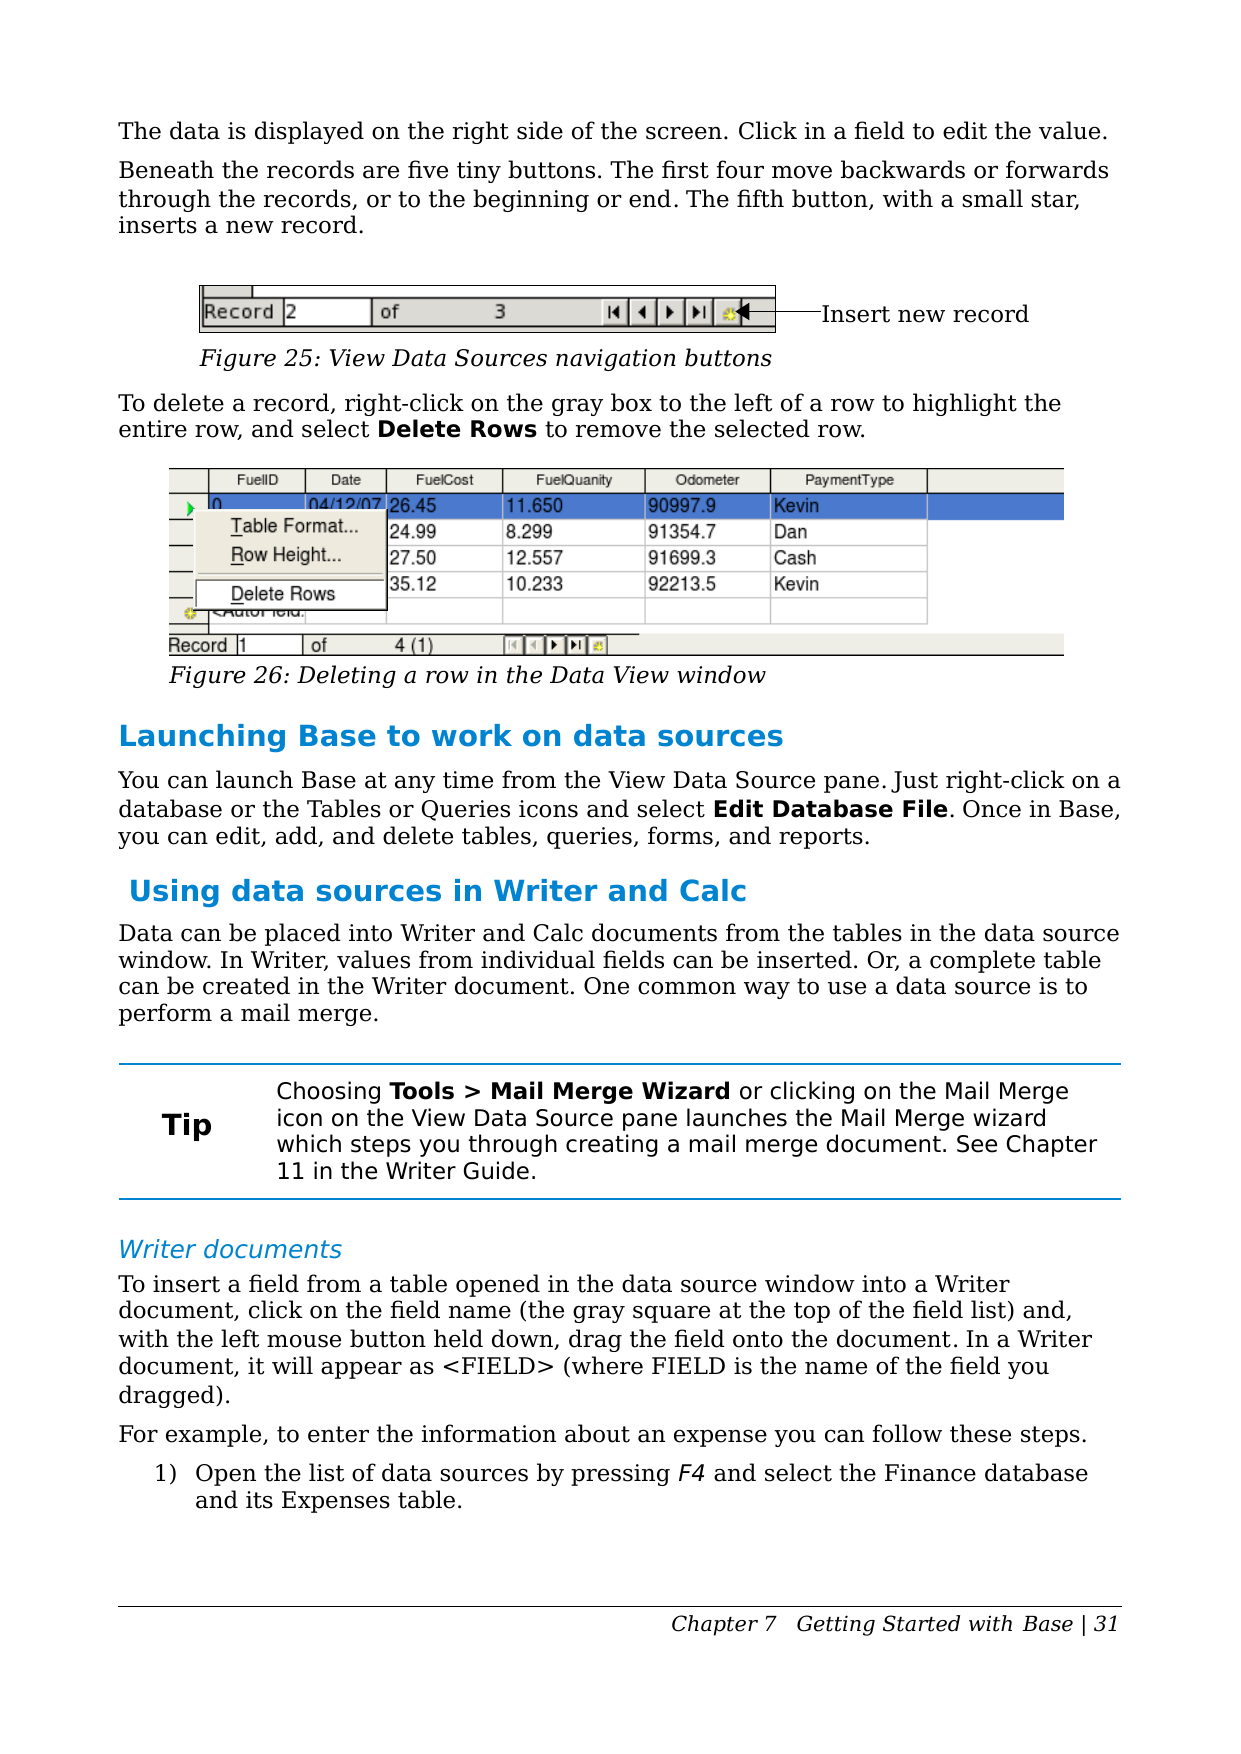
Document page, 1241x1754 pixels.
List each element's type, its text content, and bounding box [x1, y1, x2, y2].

table_header Tip [119, 1065, 255, 1198]
subtitle Using data sources in Writer and Calc [118, 874, 1122, 908]
table_header Choosing Tools > Mail Merge Wizard or clicking on the Mail Merge icon on the View Data Source pane launches the Mail Merge wizard which steps you through creating a mail merge document. See Chapter 11 in the Writer Guide. [255, 1065, 1121, 1198]
text The data is displayed on the right side of the screen. Click in a field to edit the value. [118, 118, 1122, 145]
subtitle Writer documents [118, 1235, 1122, 1264]
text Data can be placed into Writer and Calc documents from the tables in the data source window. In Writer, values from individual fields can be inserted. Or, a complete table can be created in the Writer document. One common way to use a data source is to perform a mail merge. [118, 920, 1122, 1027]
text For example, to enter the information about an expense you can follow these steps. [118, 1421, 1122, 1448]
text To insert a field from a table opened in the data source window into a Writer document, click on the field name (the gray square at the top of the field list) and, with the left mouse button held down, drag the field onto the document. In a Writer document, it will appear as <FIELD> (where FIELD is the name of the field you dragged). [118, 1271, 1122, 1408]
text Beneath the records are five tiny buttons. The first four move backwards or forwards through the records, or to the beginning or end. The fifth button, with a small star, inserts a new record. [118, 157, 1122, 239]
list Open the list of data sources by pressing F4 and select the Finance database and its Expenses table. [177, 1460, 1122, 1513]
text To delete a record, right-click on the gray box to the left of a row to highlight the entire row, and select Delete Rows to remove the selected row. [118, 390, 1122, 443]
subtitle Launching Base to work on data sources [118, 719, 1122, 753]
picture [200, 286, 775, 332]
text Figure 26: Deleting a row in the Data View window [169, 663, 1064, 689]
text Figure 25: View Data Sources navigation buttons [199, 345, 1033, 372]
picture [169, 468, 1064, 656]
text You can launch Base at any time from the View Data Source pane. Just right-click on a database or the Tables or Queries icons and select Edit Database File. Once in Base, you can edit, add, and delete tables, queries, forms, and reports. [118, 765, 1122, 849]
